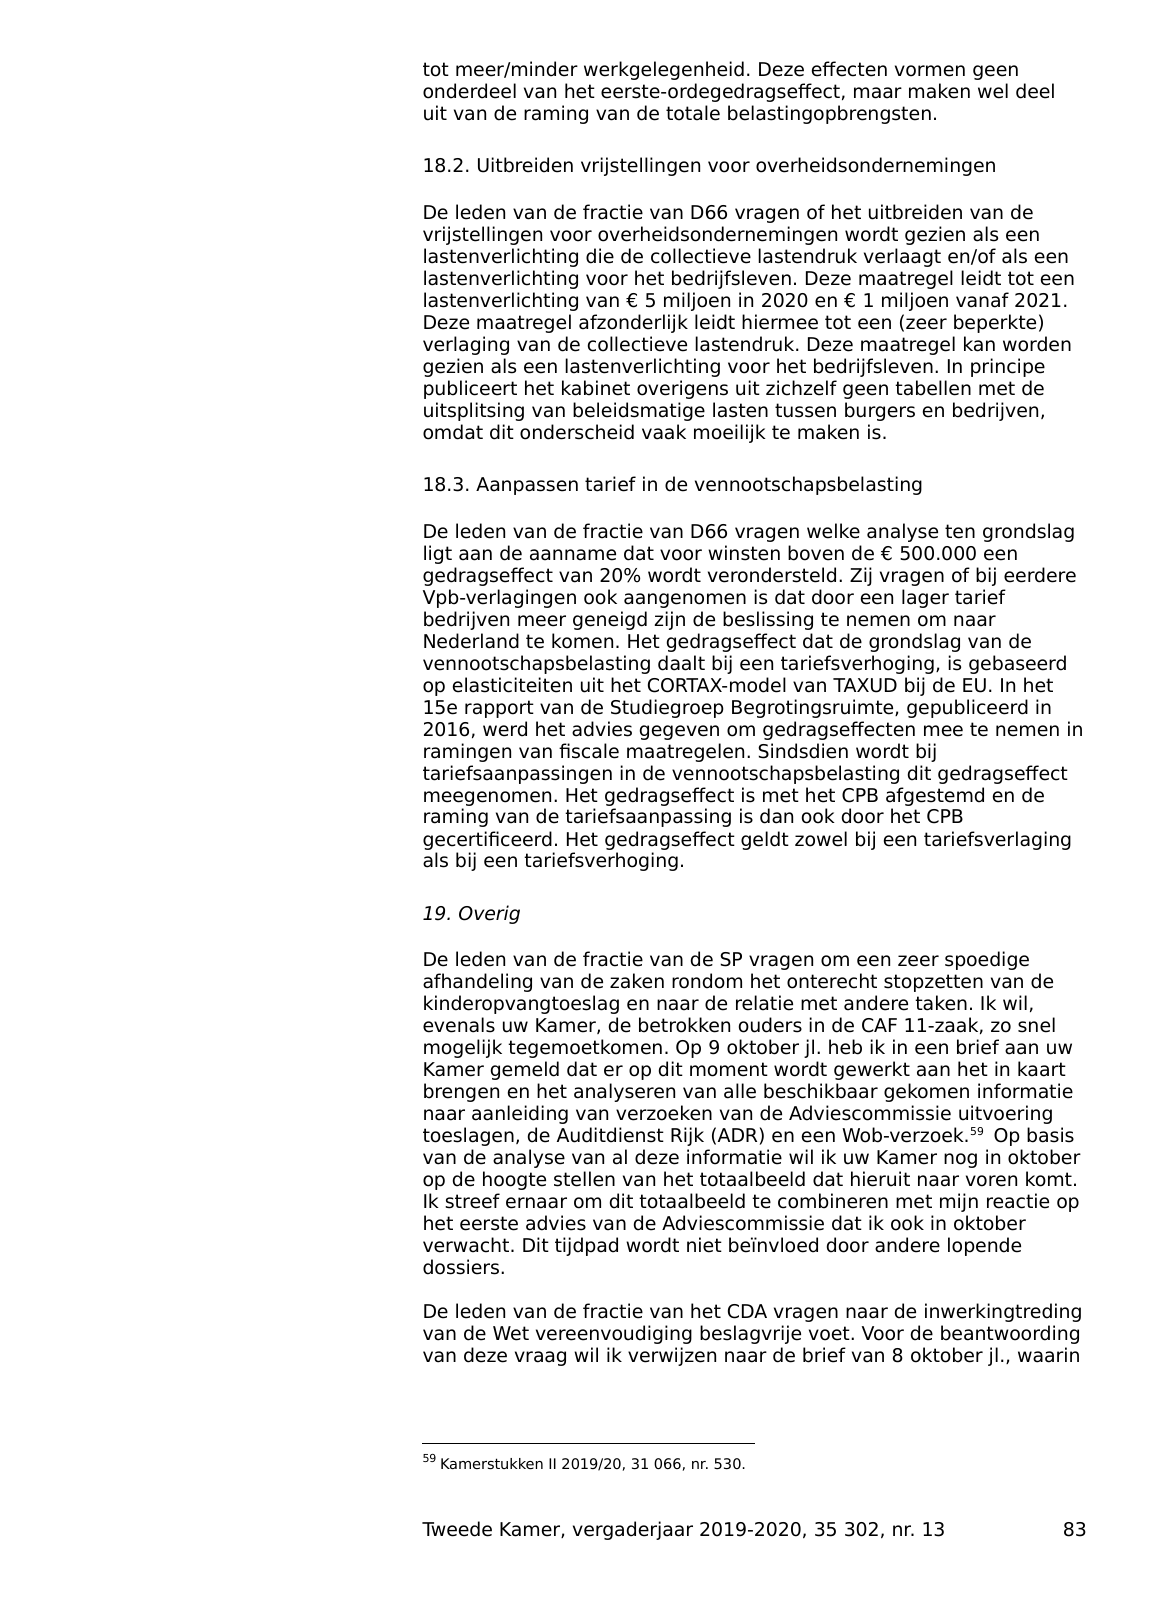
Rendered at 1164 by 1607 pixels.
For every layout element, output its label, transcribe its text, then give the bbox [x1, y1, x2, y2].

text De leden van de fractie van het CDA vragen naar de inwerkingtreding van de Wet vereenvoudiging beslagvrije voet. Voor de beantwoording van deze vraag wil ik verwijzen naar de brief van 8 oktober jl., waarin [422, 1301, 1087, 1367]
subtitle 18.2. Uitbreiden vrijstellingen voor overheidsondernemingen [422, 155, 1087, 177]
text De leden van de fractie van de SP vragen om een zeer spoedige afhandeling van de zaken rondom het onterecht stopzetten van de kinderopvangtoeslag en naar de relatie met andere taken. Ik wil, evenals uw Kamer, de betrokken ouders in de CAF 11-zaak, zo snel mogelijk tegemoetkomen. Op 9 oktober jl. heb ik in een brief aan uw Kamer gemeld dat er op dit moment wordt gewerkt aan het in kaart brengen en het analyseren van alle beschikbaar gekomen informatie naar aanleiding van verzoeken van de Adviescommissie uitvoering toeslagen, de Auditdienst Rijk (ADR) en een Wob-verzoek. Op basis van de analyse van al deze informatie wil ik uw Kamer nog in oktober op de hoogte stellen van het totaalbeeld dat hieruit naar voren komt. Ik streef ernaar om dit totaalbeeld te combineren met mijn reactie op het eerste advies van de Adviescommissie dat ik ook in oktober verwacht. Dit tijdpad wordt niet beïnvloed door andere lopende dossiers. [422, 949, 1087, 1279]
text Kamerstukken II 2019/20, 31 066, nr. 530. [422, 1452, 1087, 1474]
subtitle 18.3. Aanpassen tarief in de vennootschapsbelasting [422, 474, 1087, 496]
text De leden van de fractie van D66 vragen welke analyse ten grondslag ligt aan de aanname dat voor winsten boven de € 500.000 een gedragseffect van 20% wordt verondersteld. Zij vragen of bij eerdere Vpb-verlagingen ook aangenomen is dat door een lager tarief bedrijven meer geneigd zijn de beslissing te nemen om naar Nederland te komen. Het gedragseffect dat de grondslag van de vennootschapsbelasting daalt bij een tariefsverhoging, is gebaseerd op elasticiteiten uit het CORTAX-model van TAXUD bij de EU. In het 15e rapport van de Studiegroep Begrotingsruimte, gepubliceerd in 2016, werd het advies gegeven om gedragseffecten mee te nemen in ramingen van fiscale maatregelen. Sindsdien wordt bij tariefsaanpassingen in de vennootschapsbelasting dit gedragseffect meegenomen. Het gedragseffect is met het CPB afgestemd en de raming van de tariefsaanpassing is dan ook door het CPB gecertificeerd. Het gedragseffect geldt zowel bij een tariefsverlaging als bij een tariefsverhoging. [422, 521, 1087, 872]
subtitle 19. Overig [422, 902, 1087, 924]
text De leden van de fractie van D66 vragen of het uitbreiden van de vrijstellingen voor overheidsondernemingen wordt gezien als een lastenverlichting die de collectieve lastendruk verlaagt en/of als een lastenverlichting voor het bedrijfsleven. Deze maatregel leidt tot een lastenverlichting van € 5 miljoen in 2020 en € 1 miljoen vanaf 2021. Deze maatregel afzonderlijk leidt hiermee tot een (zeer beperkte) verlaging van de collectieve lastendruk. Deze maatregel kan worden gezien als een lastenverlichting voor het bedrijfsleven. In principe publiceert het kabinet overigens uit zichzelf geen tabellen met de uitsplitsing van beleidsmatige lasten tussen burgers en bedrijven, omdat dit onderscheid vaak moeilijk te maken is. [422, 202, 1087, 444]
text tot meer/minder werkgelegenheid. Deze effecten vormen geen onderdeel van het eerste-ordegedragseffect, maar maken wel deel uit van de raming van de totale belastingopbrengsten. [422, 59, 1087, 125]
